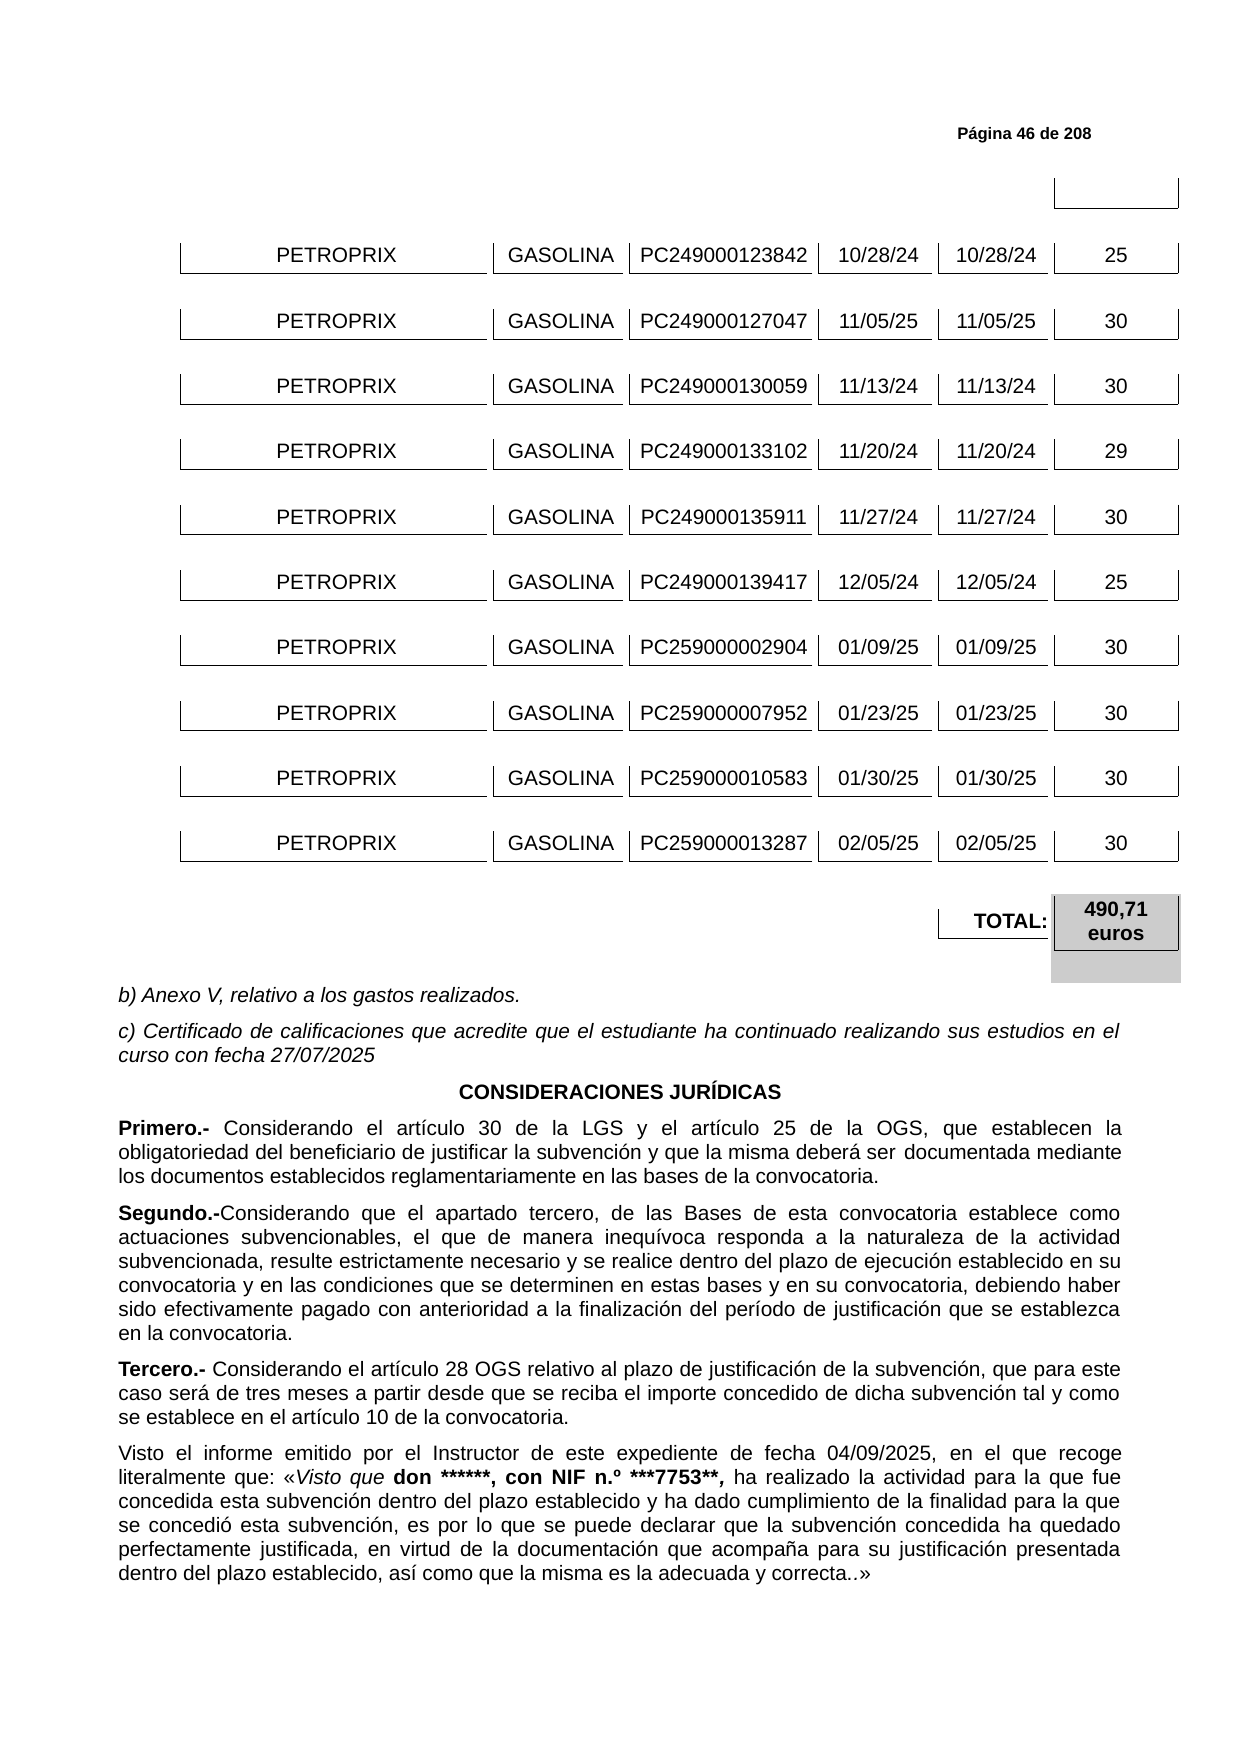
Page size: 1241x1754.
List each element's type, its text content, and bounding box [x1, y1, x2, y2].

table_cell 05/02/25 [935, 828, 1051, 893]
table_cell PC249000135911 [626, 502, 815, 567]
table_cell 05/11/25 [815, 306, 935, 371]
table_cell 28/10/24 [935, 240, 1051, 306]
text c) Certificado de calificaciones que acredite que el estudiante ha continuado realizando sus estudios en el curso con fecha 27/07/2025 [118, 1019, 1122, 1067]
table_cell GASOLINA [490, 567, 626, 632]
table_cell 05/12/24 [935, 567, 1051, 632]
table_cell 13/11/24 [815, 371, 935, 436]
table_cell PC249000133102 [626, 436, 815, 502]
table_cell 20/11/24 [815, 436, 935, 502]
table_cell GASOLINA [490, 828, 626, 893]
table_cell PETROPRIX [177, 698, 489, 763]
text Tercero.- Considerando el artículo 28 OGS relativo al plazo de justificación de la subvención, que para este caso será de tres meses a partir desde que se reciba el importe concedido de dicha subvención tal y como se establece en el artículo 10 de la convocatoria. [118, 1357, 1122, 1429]
table_cell [626, 175, 815, 240]
table_cell PETROPRIX [177, 828, 489, 893]
table_cell 30 [1051, 698, 1181, 763]
table_cell 20/11/24 [935, 436, 1051, 502]
table_cell PETROPRIX [177, 306, 489, 371]
table_cell 05/02/25 [815, 828, 935, 893]
table_cell 05/12/24 [815, 567, 935, 632]
table_cell PETROPRIX [177, 371, 489, 436]
table_cell [177, 175, 489, 240]
table_cell GASOLINA [490, 371, 626, 436]
table_cell GASOLINA [490, 698, 626, 763]
table_cell GASOLINA [490, 632, 626, 698]
table_cell 29 [1051, 436, 1181, 502]
table_cell PETROPRIX [177, 240, 489, 306]
table_cell PC249000130059 [626, 371, 815, 436]
table_cell 09/01/25 [935, 632, 1051, 698]
table_cell PC249000127047 [626, 306, 815, 371]
text Primero.- Considerando el artículo 30 de la LGS y el artículo 25 de la OGS, que establecen la obligatoriedad del beneficiario de justificar la subvención y que la misma deberá ser documentada mediante los documentos establecidos reglamentariamente en las bases de la convocatoria. [118, 1116, 1122, 1188]
table_cell 28/10/24 [815, 240, 935, 306]
table_cell [935, 175, 1051, 240]
table_cell PETROPRIX [177, 632, 489, 698]
table_cell GASOLINA [490, 502, 626, 567]
table_cell 30 [1051, 502, 1181, 567]
table_cell [490, 175, 626, 240]
table_cell 23/01/25 [935, 698, 1051, 763]
table_cell GASOLINA [490, 763, 626, 828]
table_cell PETROPRIX [177, 436, 489, 502]
table_cell TOTAL: [935, 894, 1051, 983]
table_cell 25 [1051, 567, 1181, 632]
table_cell 490,71 euros [1051, 894, 1181, 983]
table_cell GASOLINA [490, 436, 626, 502]
table_cell PC259000002904 [626, 632, 815, 698]
table_cell 27/11/24 [815, 502, 935, 567]
table_cell 30/01/25 [935, 763, 1051, 828]
table_cell 30 [1051, 306, 1181, 371]
table_cell 30/01/25 [815, 763, 935, 828]
table_cell PC259000013287 [626, 828, 815, 893]
table_cell PC259000007952 [626, 698, 815, 763]
table_cell PETROPRIX [177, 567, 489, 632]
text Visto el informe emitido por el Instructor de este expediente de fecha 04/09/2025, en el que recoge literalmente que: «Visto que don ******, con NIF n.º ***7753**, ha realizado la actividad para la que fue concedida esta subvención dentro del plazo establecido y ha dado cumplimiento de la finalidad para la que se concedió esta subvención, es por lo que se puede declarar que la subvención concedida ha quedado perfectamente justificada, en virtud de la documentación que acompaña para su justificación presentada dentro del plazo establecido, así como que la misma es la adecuada y correcta..» [118, 1441, 1122, 1585]
table_cell [815, 175, 935, 240]
table_cell 27/11/24 [935, 502, 1051, 567]
text b) Anexo V, relativo a los gastos realizados. [118, 983, 1122, 1007]
table_cell GASOLINA [490, 240, 626, 306]
table_cell 13/11/24 [935, 371, 1051, 436]
table_cell 09/01/25 [815, 632, 935, 698]
table_cell [177, 894, 935, 983]
table_cell [1051, 175, 1181, 240]
table_cell 30 [1051, 763, 1181, 828]
table_cell 30 [1051, 632, 1181, 698]
table_cell 05/11/25 [935, 306, 1051, 371]
table_cell PC259000010583 [626, 763, 815, 828]
table_cell 23/01/25 [815, 698, 935, 763]
table_cell PC249000123842 [626, 240, 815, 306]
table_cell 30 [1051, 371, 1181, 436]
table_cell PETROPRIX [177, 502, 489, 567]
table_cell GASOLINA [490, 306, 626, 371]
table_cell PC249000139417 [626, 567, 815, 632]
text CONSIDERACIONES JURÍDICAS [118, 1080, 1122, 1104]
table_cell PETROPRIX [177, 763, 489, 828]
text Segundo.-Considerando que el apartado tercero, de las Bases de esta convocatoria establece como actuaciones subvencionables, el que de manera inequívoca responda a la naturaleza de la actividad subvencionada, resulte estrictamente necesario y se realice dentro del plazo de ejecución establecido en su convocatoria y en las condiciones que se determinen en estas bases y en su convocatoria, debiendo haber sido efectivamente pagado con anterioridad a la finalización del período de justificación que se establezca en la convocatoria. [118, 1201, 1122, 1344]
table_cell 30 [1051, 828, 1181, 893]
table_cell 25 [1051, 240, 1181, 306]
